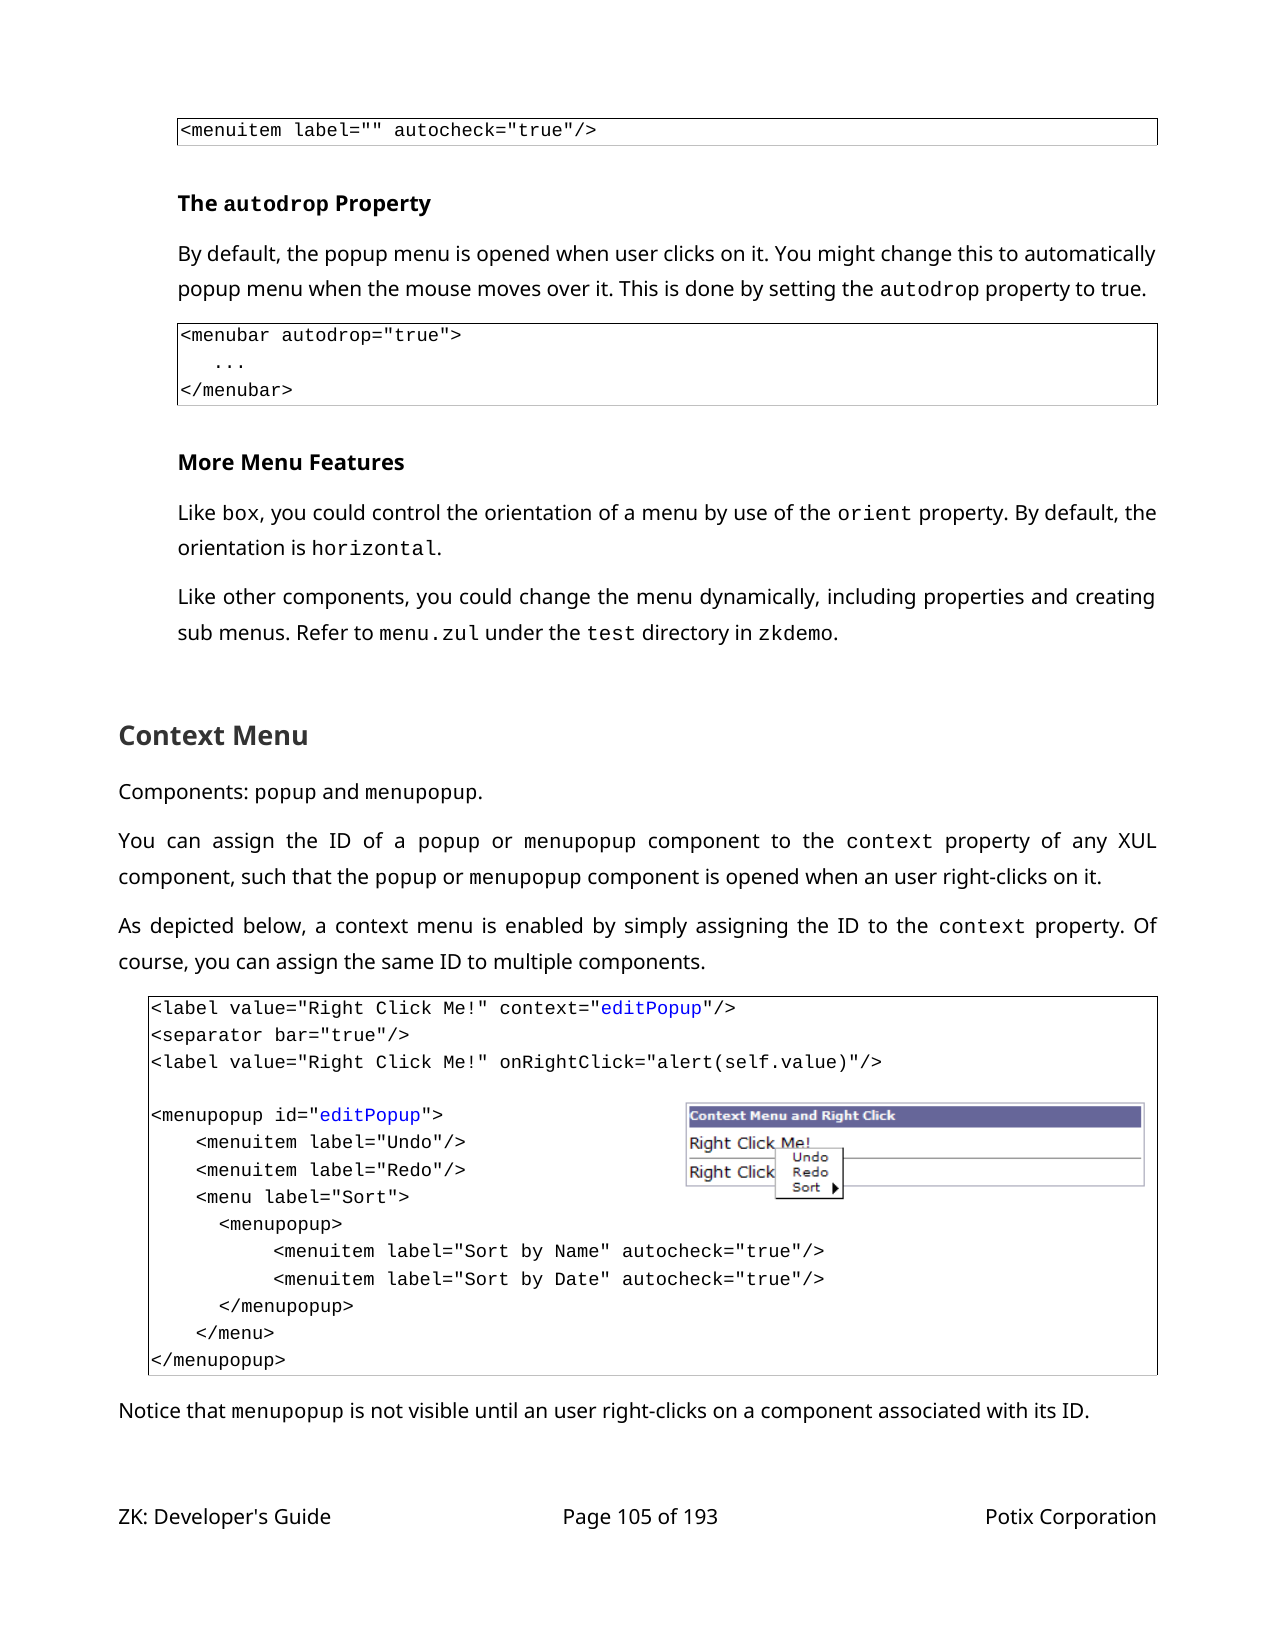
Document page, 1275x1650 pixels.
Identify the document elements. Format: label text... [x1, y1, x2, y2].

text <menuitem label="Sort by Name" autocheck="true"/> [149, 1239, 1157, 1263]
text Notice that menupopup is not visible until an user right-clicks on a component associated with its ID. [118, 1396, 1157, 1424]
text As depicted below, a context menu is enabled by simply assigning the ID to the context property. Of course, you can assign the same ID to multiple components. [118, 911, 1157, 975]
text </menupopup> [149, 1293, 1157, 1318]
text <menupopup> [149, 1212, 1157, 1236]
text <menubar autodrop="true"> [178, 324, 1157, 347]
text Components: popup and menupopup. [118, 777, 1157, 806]
text <menupopup id="editPopup"> [149, 1103, 682, 1127]
text By default, the popup menu is opened when user clicks on it. You might change this to automatically popup menu when the mouse moves over it. This is done by setting the autodrop property to true. [177, 239, 1157, 302]
text </menu> [149, 1321, 1157, 1345]
text <label value="Right Click Me!" context="editPopup"/> [149, 997, 1157, 1020]
text You can assign the ID of a popup or menupopup component to the context property of any XUL component, such that the popup or menupopup component is opened when an user right-clicks on it. [118, 827, 1157, 891]
text <menuitem label="Sort by Date" autocheck="true"/> [149, 1266, 1157, 1291]
subtitle The autodrop Property [177, 188, 1157, 218]
text ... [178, 350, 1157, 374]
text <menuitem label="Undo"/> [149, 1130, 682, 1155]
subtitle Context Menu [118, 717, 1157, 754]
text <menu label="Sort"> [149, 1185, 1157, 1209]
picture [682, 1100, 1149, 1203]
text Like other components, you could change the menu dynamically, including properties and creating sub menus. Refer to menu.zul under the test directory in zkdemo. [177, 582, 1157, 646]
text <menuitem label="" autocheck="true"/> [178, 119, 1157, 145]
text Like box, you could control the orientation of a menu by use of the orient property. By default, the orientation is horizontal. [177, 498, 1157, 562]
subtitle More Menu Features [177, 447, 1157, 477]
text </menubar> [178, 377, 1157, 405]
text <menuitem label="Redo"/> [149, 1158, 682, 1182]
text <separator bar="true"/> <label value="Right Click Me!" onRightClick="alert(self.value)"/> [149, 1023, 1157, 1100]
text </menupopup> [149, 1348, 1157, 1375]
